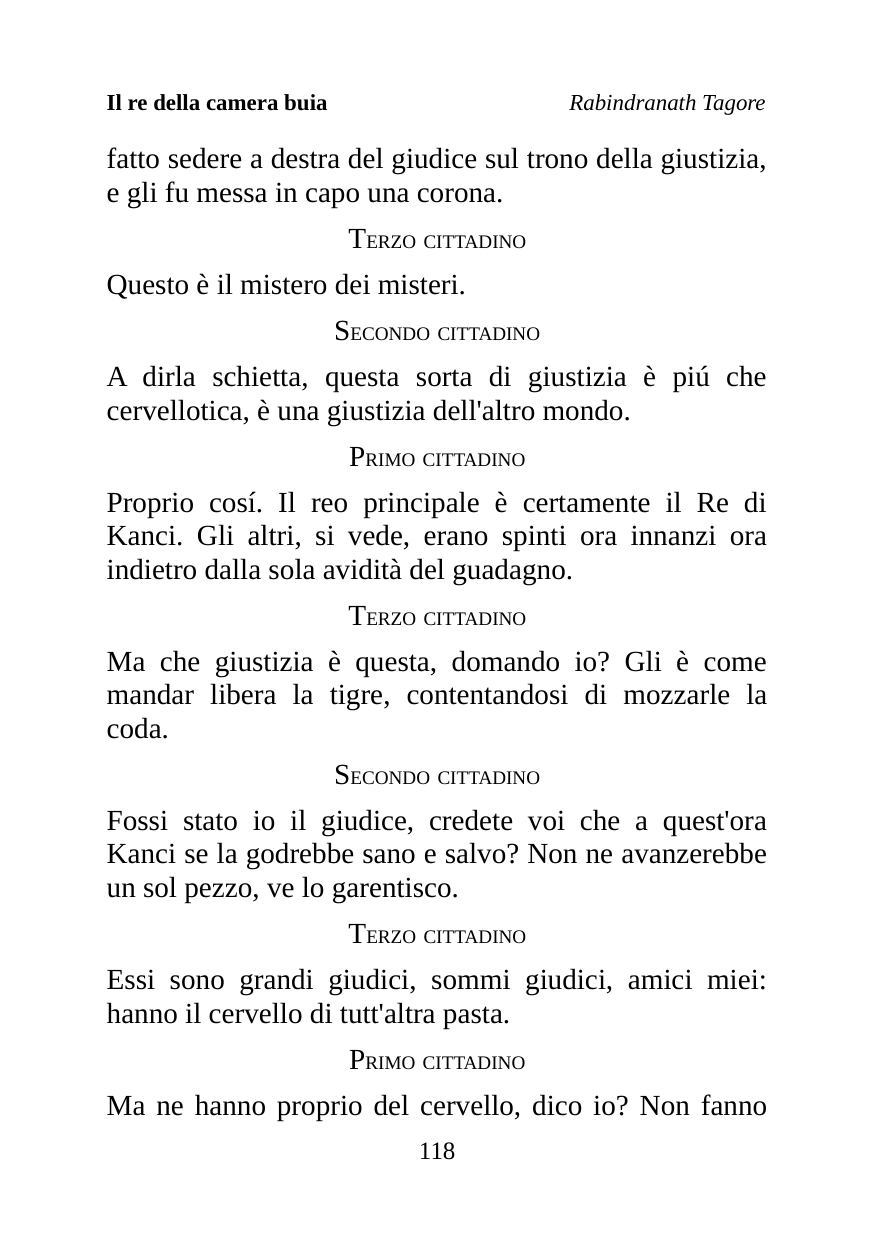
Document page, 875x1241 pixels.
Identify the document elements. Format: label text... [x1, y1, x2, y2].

text Proprio cosí. Il reo principale è certamente il Re di Kanci. Gli altri, si vede, erano spinti ora innanzi ora indietro dalla sola avidità del guadagno. [106, 485, 768, 585]
text Terzo cittadino [106, 221, 768, 254]
text Ma che giustizia è questa, domando io? Gli è come mandar libera la tigre, contentandosi di mozzarle la coda. [106, 644, 768, 744]
text Essi sono grandi giudici, sommi giudici, amici miei: hanno il cervello di tutt'altra pasta. [106, 962, 768, 1029]
text Terzo cittadino [106, 916, 768, 950]
text A dirla schietta, questa sorta di giustizia è piú che cervellotica, è una giustizia dell'altro mondo. [106, 359, 768, 426]
text Primo cittadino [106, 1042, 768, 1075]
text Secondo cittadino [106, 757, 768, 791]
text Terzo cittadino [106, 598, 768, 631]
text Secondo cittadino [106, 313, 768, 347]
text Questo è il mistero dei misteri. [106, 267, 768, 301]
text Fossi stato io il giudice, credete voi che a quest'ora Kanci se la godrebbe sano e salvo? Non ne avanzerebbe un sol pezzo, ve lo garentisco. [106, 803, 768, 904]
text Primo cittadino [106, 439, 768, 472]
text fatto sedere a destra del giudice sul trono della giustizia, e gli fu messa in capo una corona. [106, 141, 768, 208]
text Ma ne hanno proprio del cervello, dico io? Non fanno [106, 1088, 768, 1121]
